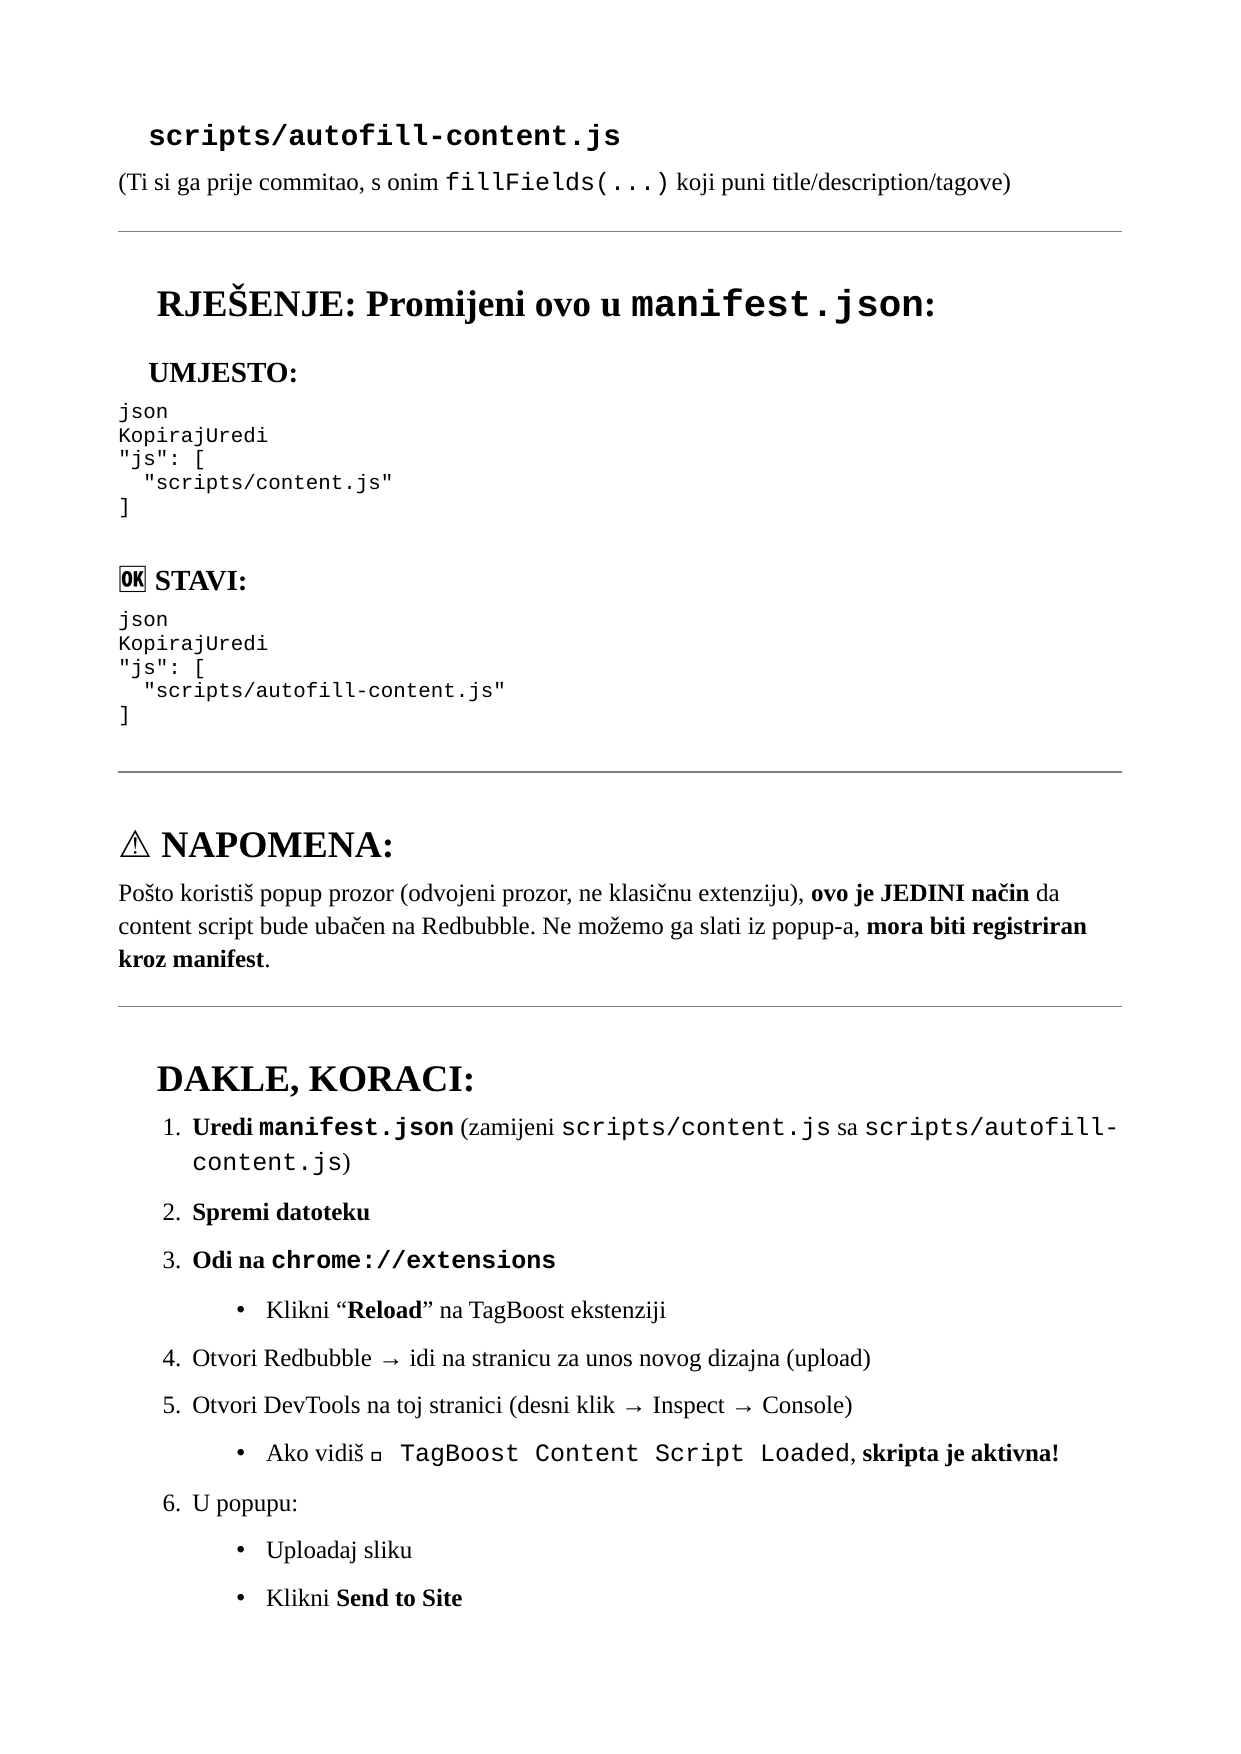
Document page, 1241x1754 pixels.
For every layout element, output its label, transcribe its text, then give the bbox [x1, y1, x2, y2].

text "scripts/autofill-content.js" [118, 680, 1122, 704]
subtitle 🔧 UMJESTO: [118, 355, 1122, 389]
text json [118, 609, 1122, 633]
list U popupu: [162, 1488, 1122, 1517]
text (Ti si ga prije commitao, s onim fillFields(...) koji puni title/description/tagove) [118, 167, 1122, 197]
text ] [118, 496, 1122, 519]
subtitle ⚠ NAPOMENA: [118, 822, 1122, 865]
list Klikni Send to Site [236, 1583, 1122, 1612]
text json [118, 401, 1122, 425]
text KopirajUredi [118, 425, 1122, 448]
list Odi na chrome://extensions [162, 1245, 1122, 1276]
list Otvori DevTools na toj stranici (desni klik → Inspect → Console) [162, 1390, 1122, 1419]
text Pošto koristiš popup prozor (odvojeni prozor, ne klasičnu extenziju), ovo je JEDINI način da content script bude ubačen na Redbubble. Ne možemo ga slati iz popup-a, mora biti registriran kroz manifest. [118, 878, 1122, 973]
subtitle ✅ DAKLE, KORACI: [118, 1057, 1122, 1100]
text ] [118, 704, 1122, 728]
list Otvori Redbubble → idi na stranicu za unos novog dizajna (upload) [162, 1343, 1122, 1371]
list Spremi datoteku [162, 1197, 1122, 1226]
text KopirajUredi [118, 633, 1122, 657]
text "js": [ [118, 448, 1122, 472]
subtitle 🆗 STAVI: [118, 563, 1122, 597]
list Uploadaj sliku [236, 1535, 1122, 1564]
list Ako vidiš 📌 TagBoost Content Script Loaded, skripta je aktivna! [236, 1438, 1122, 1469]
list Klikni “Reload” na TagBoost ekstenziji [236, 1295, 1122, 1324]
list Uredi manifest.json (zamijeni scripts/content.js sa scripts/autofill-content.js) [162, 1112, 1122, 1178]
subtitle ➕ scripts/autofill-content.js [118, 118, 1122, 154]
subtitle ✅ RJEŠENJE: Promijeni ovo u manifest.json: [118, 282, 1122, 328]
text "scripts/content.js" [118, 472, 1122, 496]
text "js": [ [118, 657, 1122, 680]
